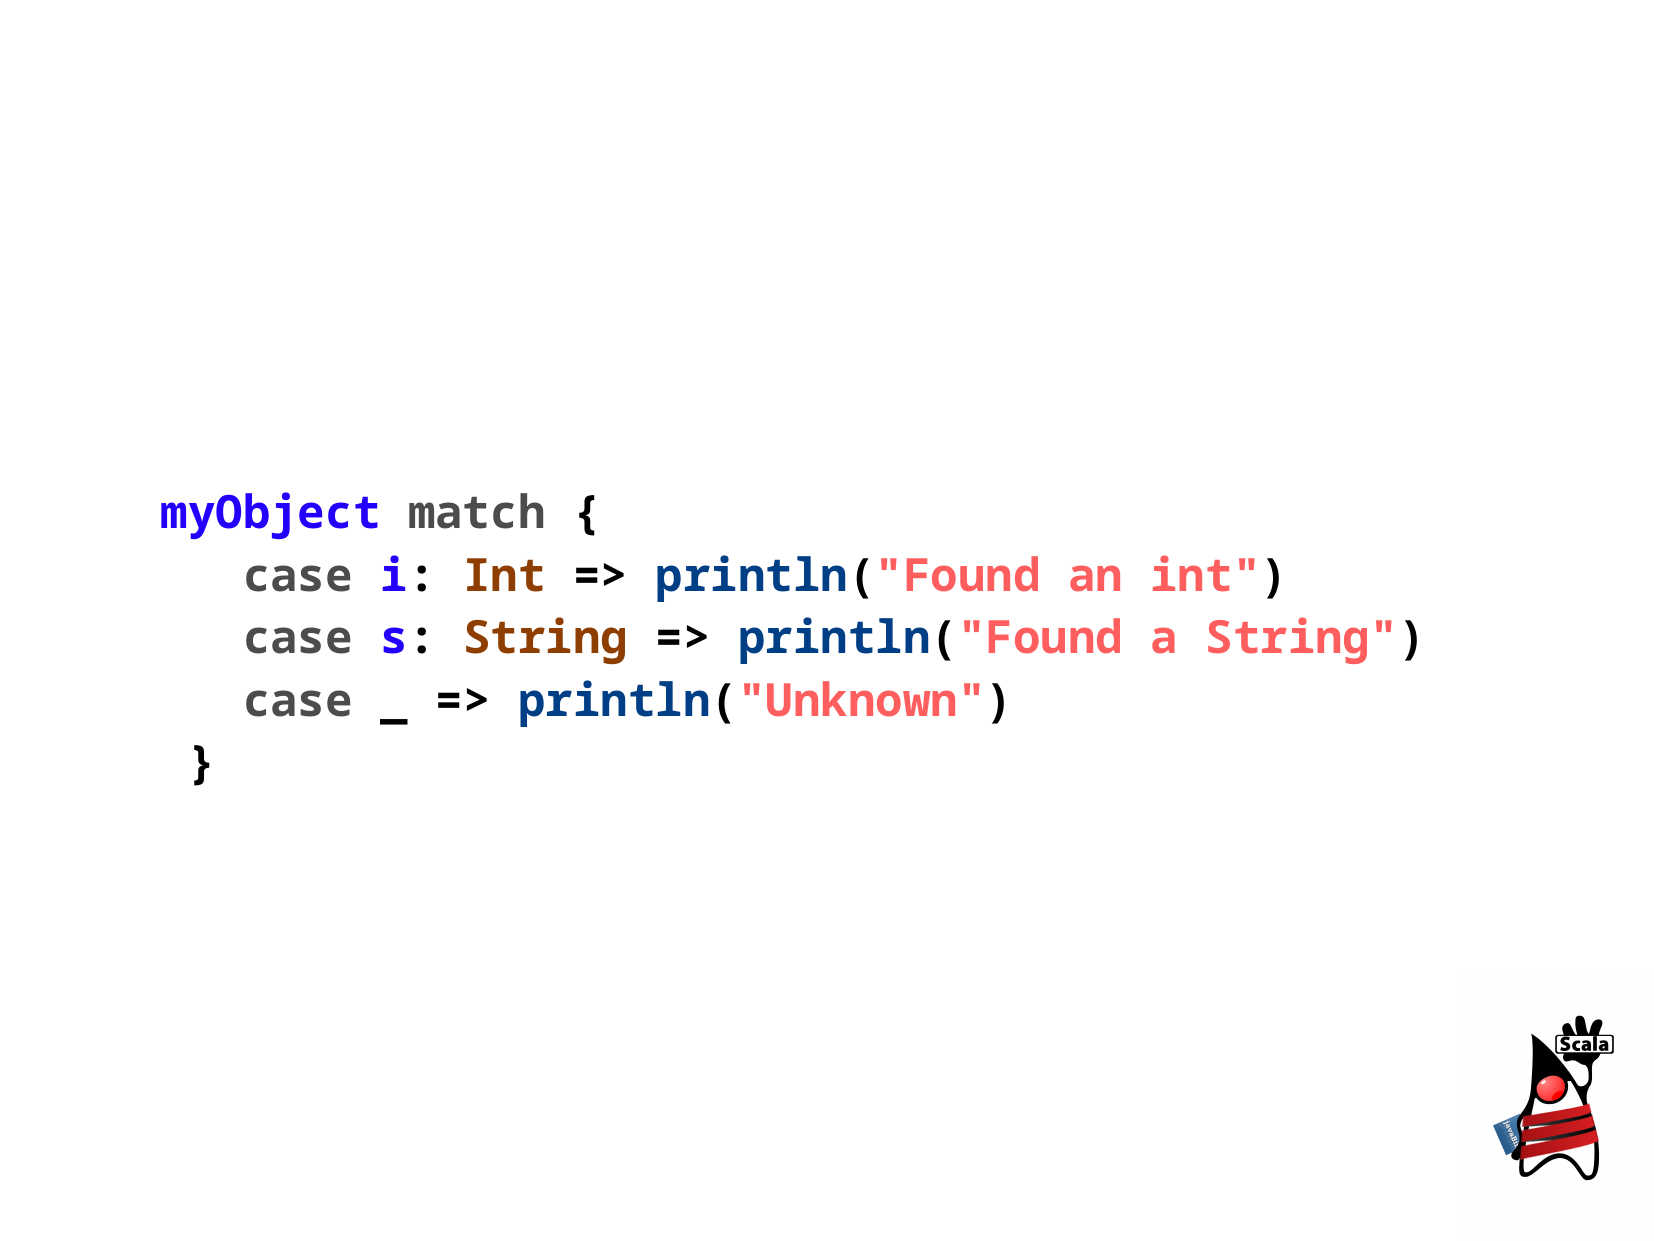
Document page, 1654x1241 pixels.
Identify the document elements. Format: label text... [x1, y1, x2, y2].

picture [1462, 969, 1654, 1241]
text_box myObject match { case i: Int => println("Found an int") case s: String => println("Found a String") case _ => println("Unknown") } [118, 472, 1654, 746]
